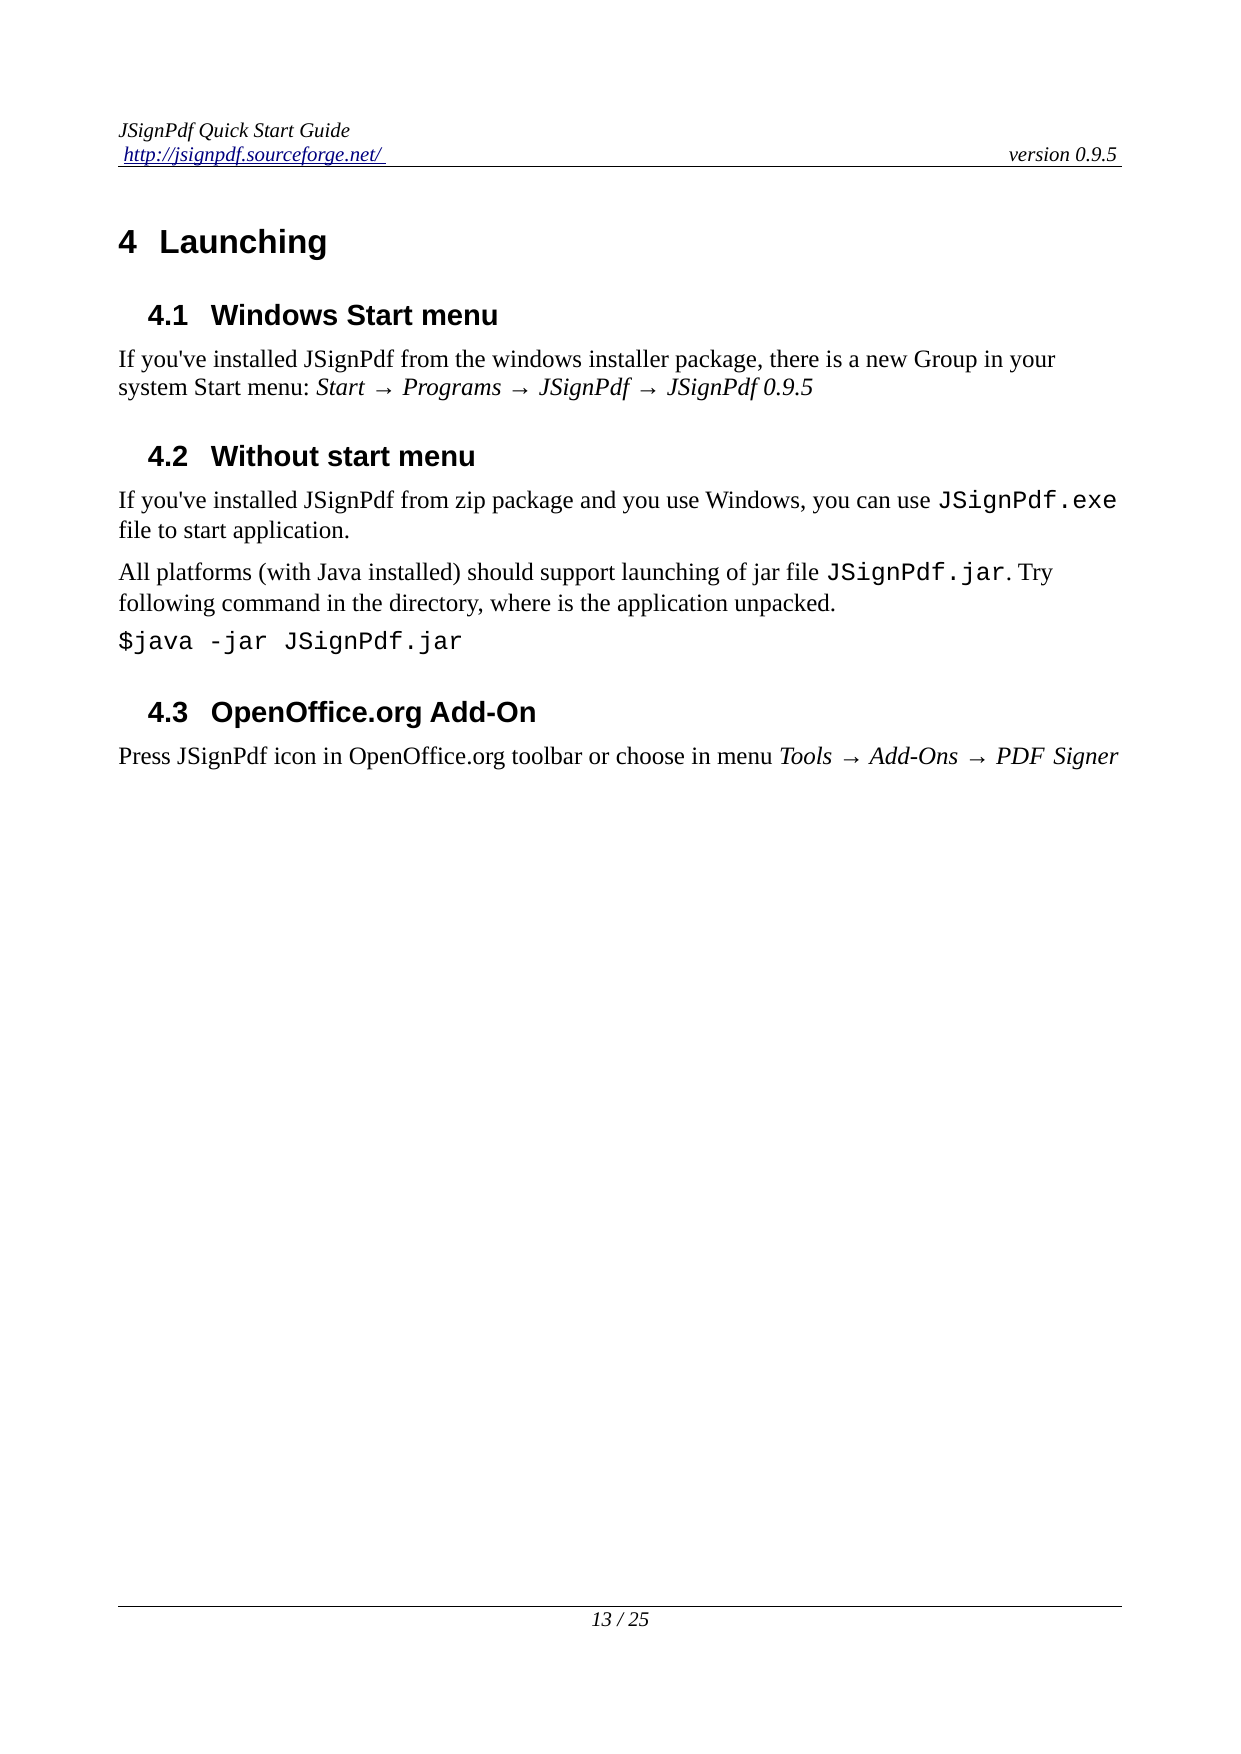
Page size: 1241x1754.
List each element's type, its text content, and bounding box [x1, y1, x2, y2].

text If you've installed JSignPdf from zip package and you use Windows, you can use JSignPdf.exe file to start application. [118, 485, 1122, 544]
subtitle Without start menu [148, 439, 1116, 472]
subtitle Launching [118, 222, 1122, 260]
text If you've installed JSignPdf from the windows installer package, there is a new Group in your system Start menu: Start → Programs → JSignPdf → JSignPdf 0.9.5 [118, 344, 1122, 401]
text Press JSignPdf icon in OpenOffice.org toolbar or choose in menu Tools → Add-Ons → PDF Signer [118, 741, 1122, 769]
subtitle OpenOffice.org Add-On [148, 695, 1116, 728]
subtitle Windows Start menu [148, 298, 1116, 331]
text $java -jar JSignPdf.jar [118, 629, 1122, 657]
text All platforms (with Java installed) should support launching of jar file JSignPdf.jar. Try following command in the directory, where is the application unpacked. [118, 557, 1122, 616]
